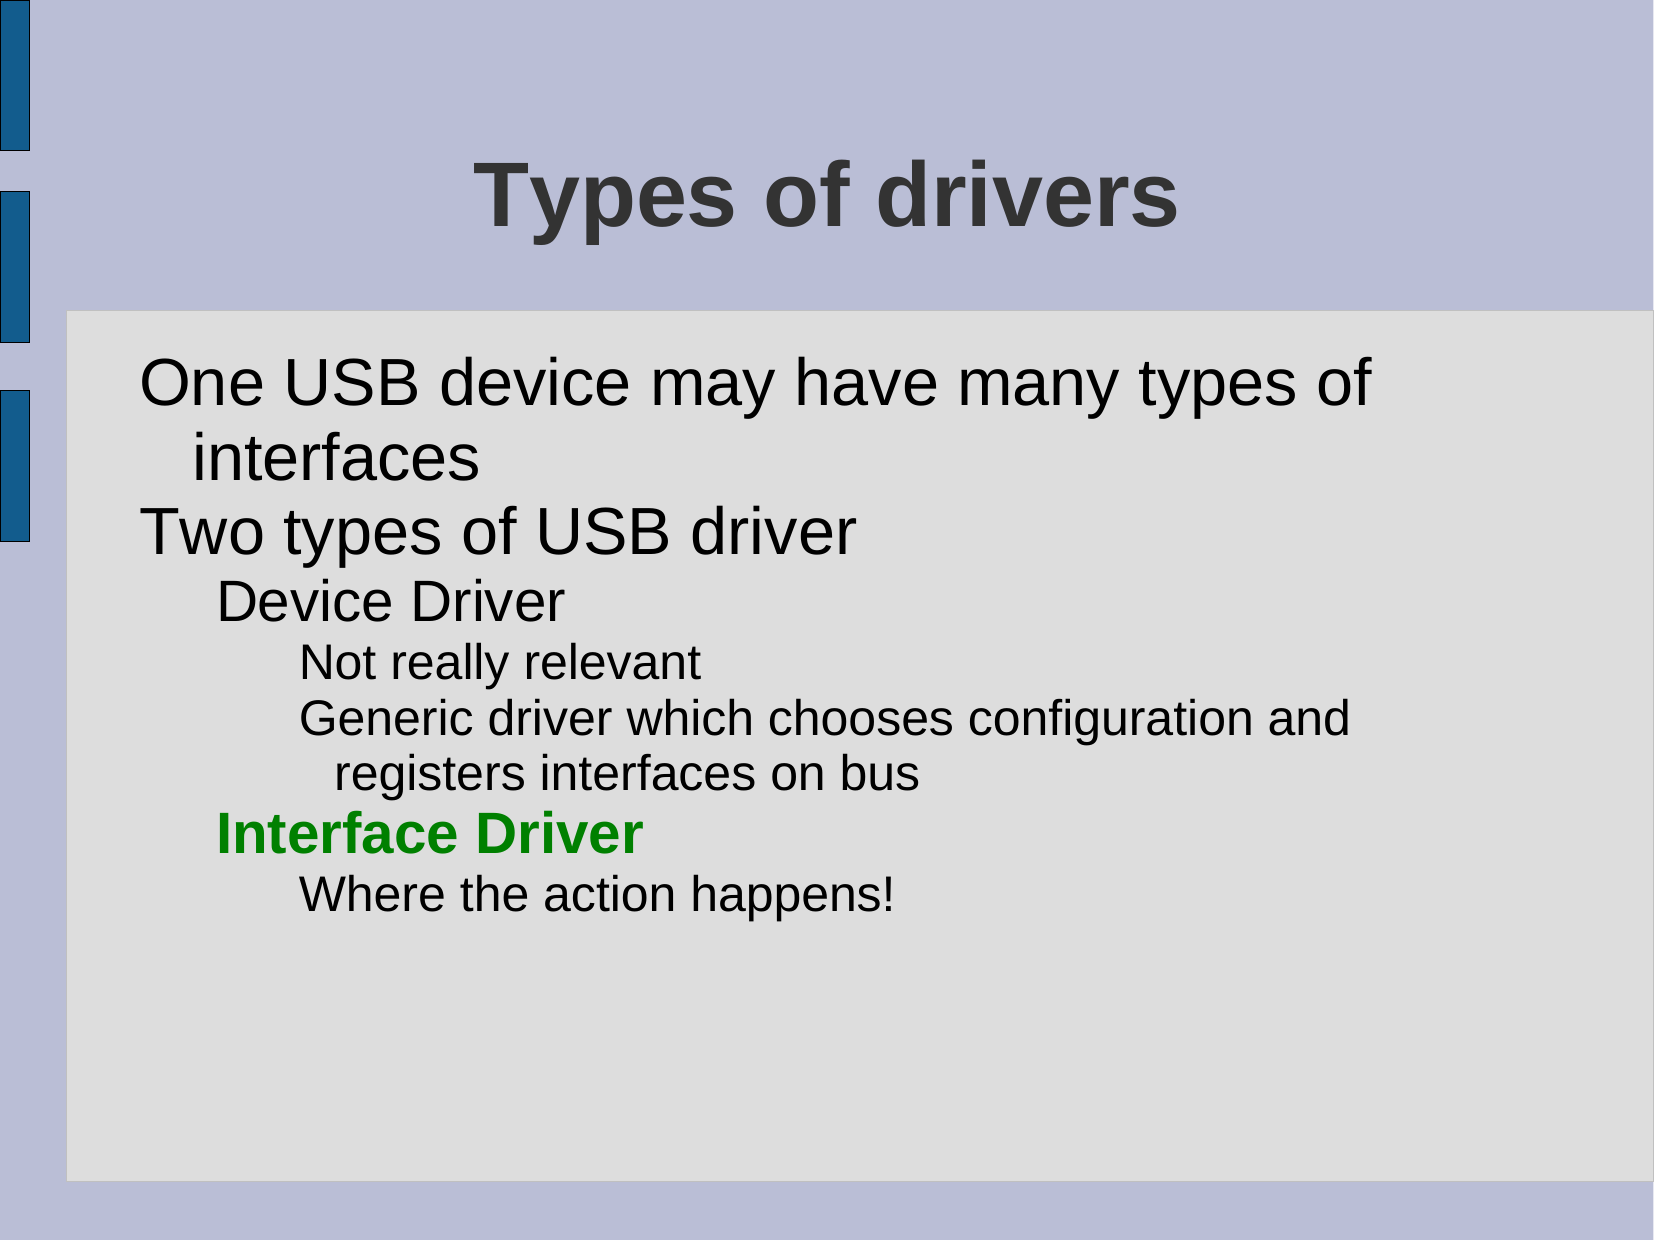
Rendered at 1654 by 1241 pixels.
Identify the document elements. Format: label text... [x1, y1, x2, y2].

title Types of drivers [121, 98, 1534, 291]
list One USB device may have many types of interfaces Two types of USB driver Device Driver Not really relevant Generic driver which chooses configuration and registers interfaces on bus Interface Driver Where the action happens! [121, 344, 1534, 1112]
